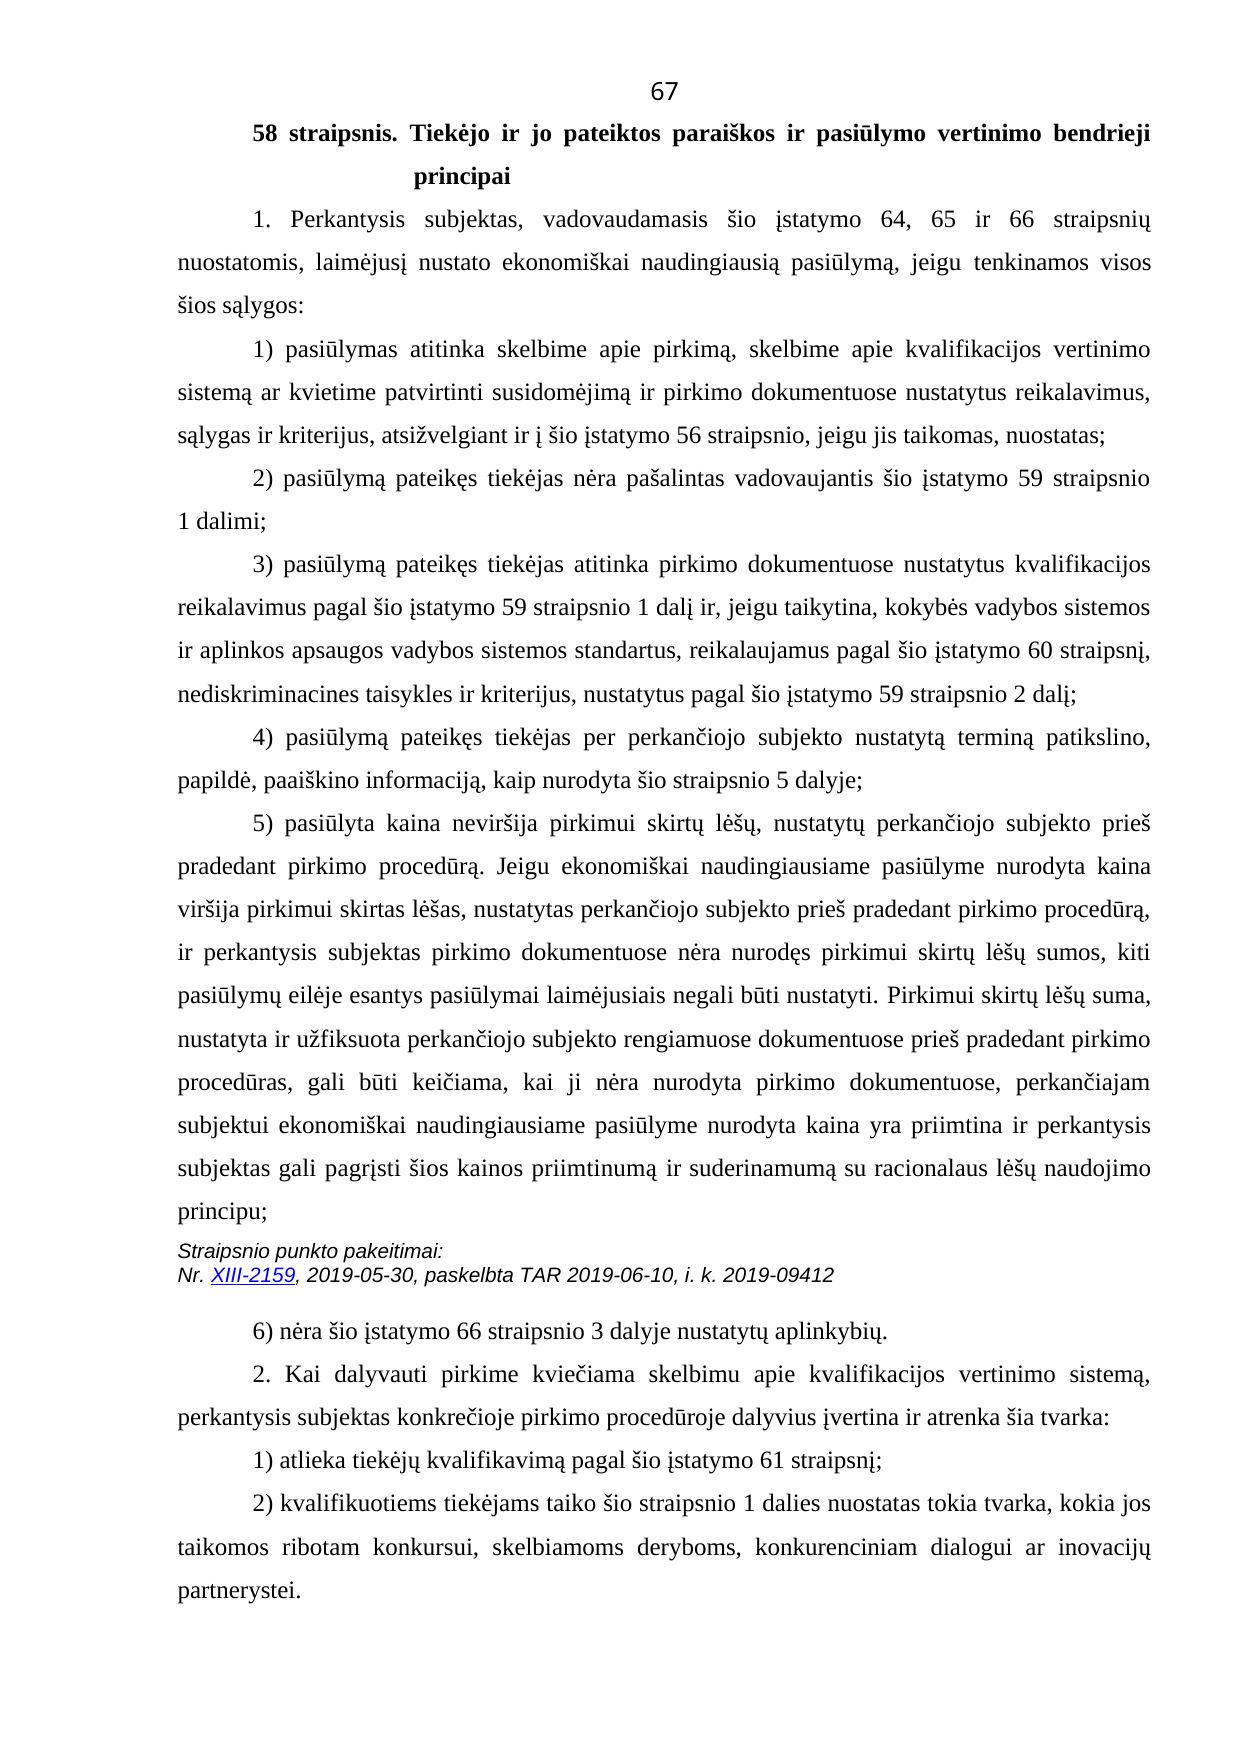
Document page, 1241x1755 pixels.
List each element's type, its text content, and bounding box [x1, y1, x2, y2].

text 1) atlieka tiekėjų kvalifikavimą pagal šio įstatymo 61 straipsnį; [177, 1445, 1152, 1474]
text 58 straipsnis. Tiekėjo ir jo pateiktos paraiškos ir pasiūlymo vertinimo bendrieji principai [252, 118, 1152, 190]
text 2) kvalifikuotiems tiekėjams taiko šio straipsnio 1 dalies nuostatas tokia tvarka, kokia jos taikomos ribotam konkursui, skelbiamoms deryboms, konkurenciniam dialogui ar inovacijų partnerystei. [177, 1488, 1152, 1603]
text Straipsnio punkto pakeitimai: [177, 1239, 1152, 1263]
text 1) pasiūlymas atitinka skelbime apie pirkimą, skelbime apie kvalifikacijos vertinimo sistemą ar kvietime patvirtinti susidomėjimą ir pirkimo dokumentuose nustatytus reikalavimus, sąlygas ir kriterijus, atsižvelgiant ir į šio įstatymo 56 straipsnio, jeigu jis taikomas, nuostatas; [177, 334, 1152, 449]
text 4) pasiūlymą pateikęs tiekėjas per perkančiojo subjekto nustatytą terminą patikslino, papildė, paaiškino informaciją, kaip nurodyta šio straipsnio 5 dalyje; [177, 722, 1152, 794]
text Nr. XIII-2159, 2019-05-30, paskelbta TAR 2019-06-10, i. k. 2019-09412 [177, 1263, 1152, 1287]
text 2. Kai dalyvauti pirkime kviečiama skelbimu apie kvalifikacijos vertinimo sistemą, perkantysis subjektas konkrečioje pirkimo procedūroje dalyvius įvertina ir atrenka šia tvarka: [177, 1359, 1152, 1431]
text 6) nėra šio įstatymo 66 straipsnio 3 dalyje nustatytų aplinkybių. [177, 1316, 1152, 1345]
text 5) pasiūlyta kaina neviršija pirkimui skirtų lėšų, nustatytų perkančiojo subjekto prieš pradedant pirkimo procedūrą. Jeigu ekonomiškai naudingiausiame pasiūlyme nurodyta kaina viršija pirkimui skirtas lėšas, nustatytas perkančiojo subjekto prieš pradedant pirkimo procedūrą, ir perkantysis subjektas pirkimo dokumentuose nėra nurodęs pirkimui skirtų lėšų sumos, kiti pasiūlymų eilėje esantys pasiūlymai laimėjusiais negali būti nustatyti. Pirkimui skirtų lėšų suma, nustatyta ir užfiksuota perkančiojo subjekto rengiamuose dokumentuose prieš pradedant pirkimo procedūras, gali būti keičiama, kai ji nėra nurodyta pirkimo dokumentuose, perkančiajam subjektui ekonomiškai naudingiausiame pasiūlyme nurodyta kaina yra priimtina ir perkantysis subjektas gali pagrįsti šios kainos priimtinumą ir suderinamumą su racionalaus lėšų naudojimo principu; [177, 808, 1152, 1225]
text 2) pasiūlymą pateikęs tiekėjas nėra pašalintas vadovaujantis šio įstatymo 59 straipsnio 1 dalimi; [177, 463, 1152, 535]
text 3) pasiūlymą pateikęs tiekėjas atitinka pirkimo dokumentuose nustatytus kvalifikacijos reikalavimus pagal šio įstatymo 59 straipsnio 1 dalį ir, jeigu taikytina, kokybės vadybos sistemos ir aplinkos apsaugos vadybos sistemos standartus, reikalaujamus pagal šio įstatymo 60 straipsnį, nediskriminacines taisykles ir kriterijus, nustatytus pagal šio įstatymo 59 straipsnio 2 dalį; [177, 549, 1152, 707]
text 1. Perkantysis subjektas, vadovaudamasis šio įstatymo 64, 65 ir 66 straipsnių nuostatomis, laimėjusį nustato ekonomiškai naudingiausią pasiūlymą, jeigu tenkinamos visos šios sąlygos: [177, 204, 1152, 319]
